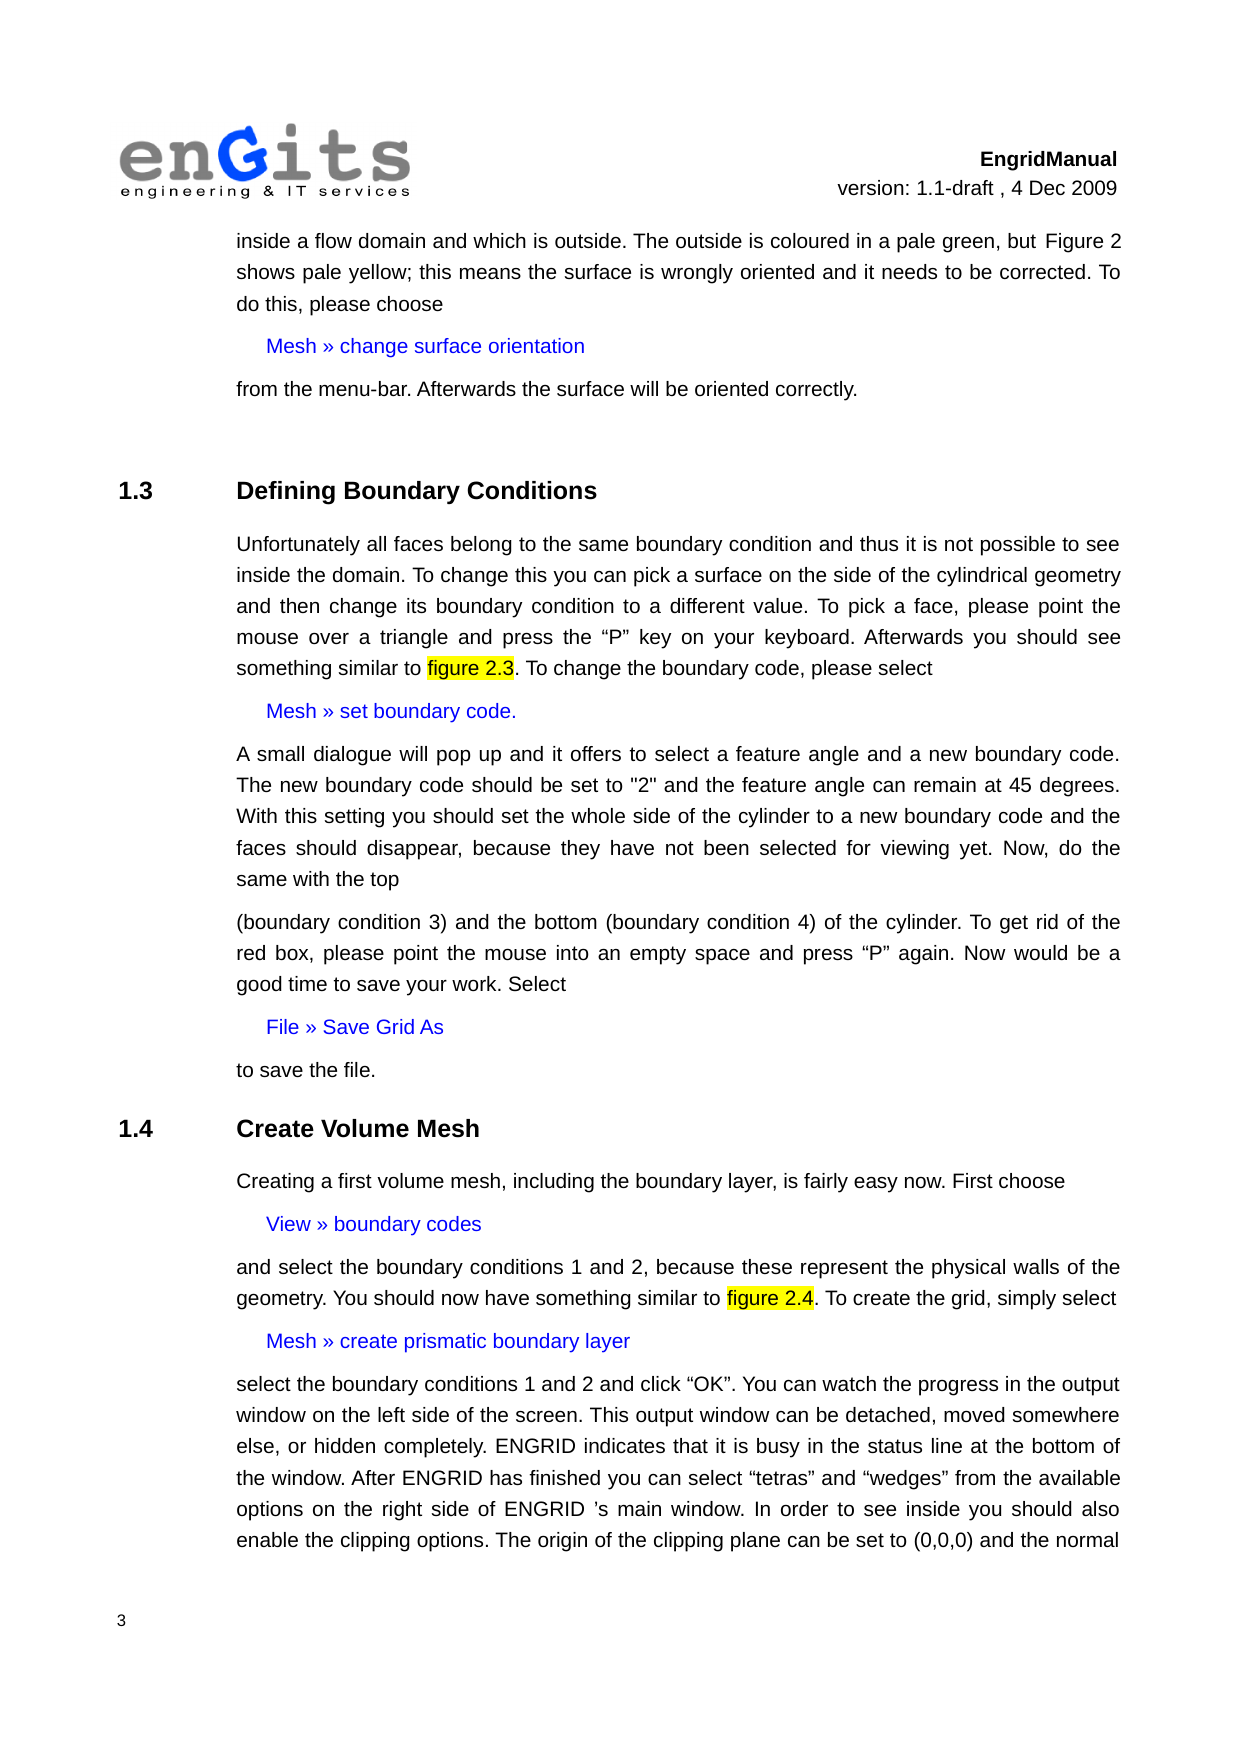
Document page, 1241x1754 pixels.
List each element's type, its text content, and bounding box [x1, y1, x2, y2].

text Mesh » change surface orientation [266, 334, 1122, 358]
text to save the file. [236, 1058, 1122, 1082]
text View » boundary codes [266, 1212, 1122, 1236]
text Mesh » set boundary code. [266, 699, 1122, 723]
text and select the boundary conditions 1 and 2, because these represent the physical walls of the geometry. You should now have something similar to ﬁgure 2.4. To create the grid, simply select [236, 1255, 1122, 1310]
text from the menu-bar. Afterwards the surface will be oriented correctly. [236, 377, 1122, 401]
text inside a flow domain and which is outside. The outside is coloured in a pale green, but Figure 2 shows pale yellow; this means the surface is wrongly oriented and it needs to be corrected. To do this, please choose [236, 229, 1122, 315]
text select the boundary conditions 1 and 2 and click “OK”. You can watch the progress in the output window on the left side of the screen. This output window can be detached, moved somewhere else, or hidden completely. ENGRID indicates that it is busy in the status line at the bottom of the window. After ENGRID has finished you can select “tetras” and “wedges” from the available options on the right side of ENGRID ’s main window. In order to see inside you should also enable the clipping options. The origin of the clipping plane can be set to (0,0,0) and the normal [236, 1372, 1122, 1552]
text Creating a first volume mesh, including the boundary layer, is fairly easy now. First choose [236, 1169, 1122, 1193]
text (boundary condition 3) and the bottom (boundary condition 4) of the cylinder. To get rid of the red box, please point the mouse into an empty space and press “P” again. Now would be a good time to save your work. Select [236, 909, 1122, 996]
subtitle Defining Boundary Conditions [118, 476, 1122, 505]
text Mesh » create prismatic boundary layer [266, 1329, 1122, 1353]
text Unfortunately all faces belong to the same boundary condition and thus it is not possible to see inside the domain. To change this you can pick a surface on the side of the cylindrical geometry and then change its boundary condition to a different value. To pick a face, please point the mouse over a triangle and press the “P” key on your keyboard. Afterwards you should see something similar to ﬁgure 2.3. To change the boundary code, please select [236, 532, 1122, 680]
text File » Save Grid As [266, 1015, 1122, 1039]
text A small dialogue will pop up and it offers to select a feature angle and a new boundary code. The new boundary code should be set to "2" and the feature angle can remain at 45 degrees. With this setting you should set the whole side of the cylinder to a new boundary code and the faces should disappear, because they have not been selected for viewing yet. Now, do the same with the top [236, 742, 1122, 891]
subtitle Create Volume Mesh [118, 1114, 1122, 1142]
picture [110, 122, 418, 200]
